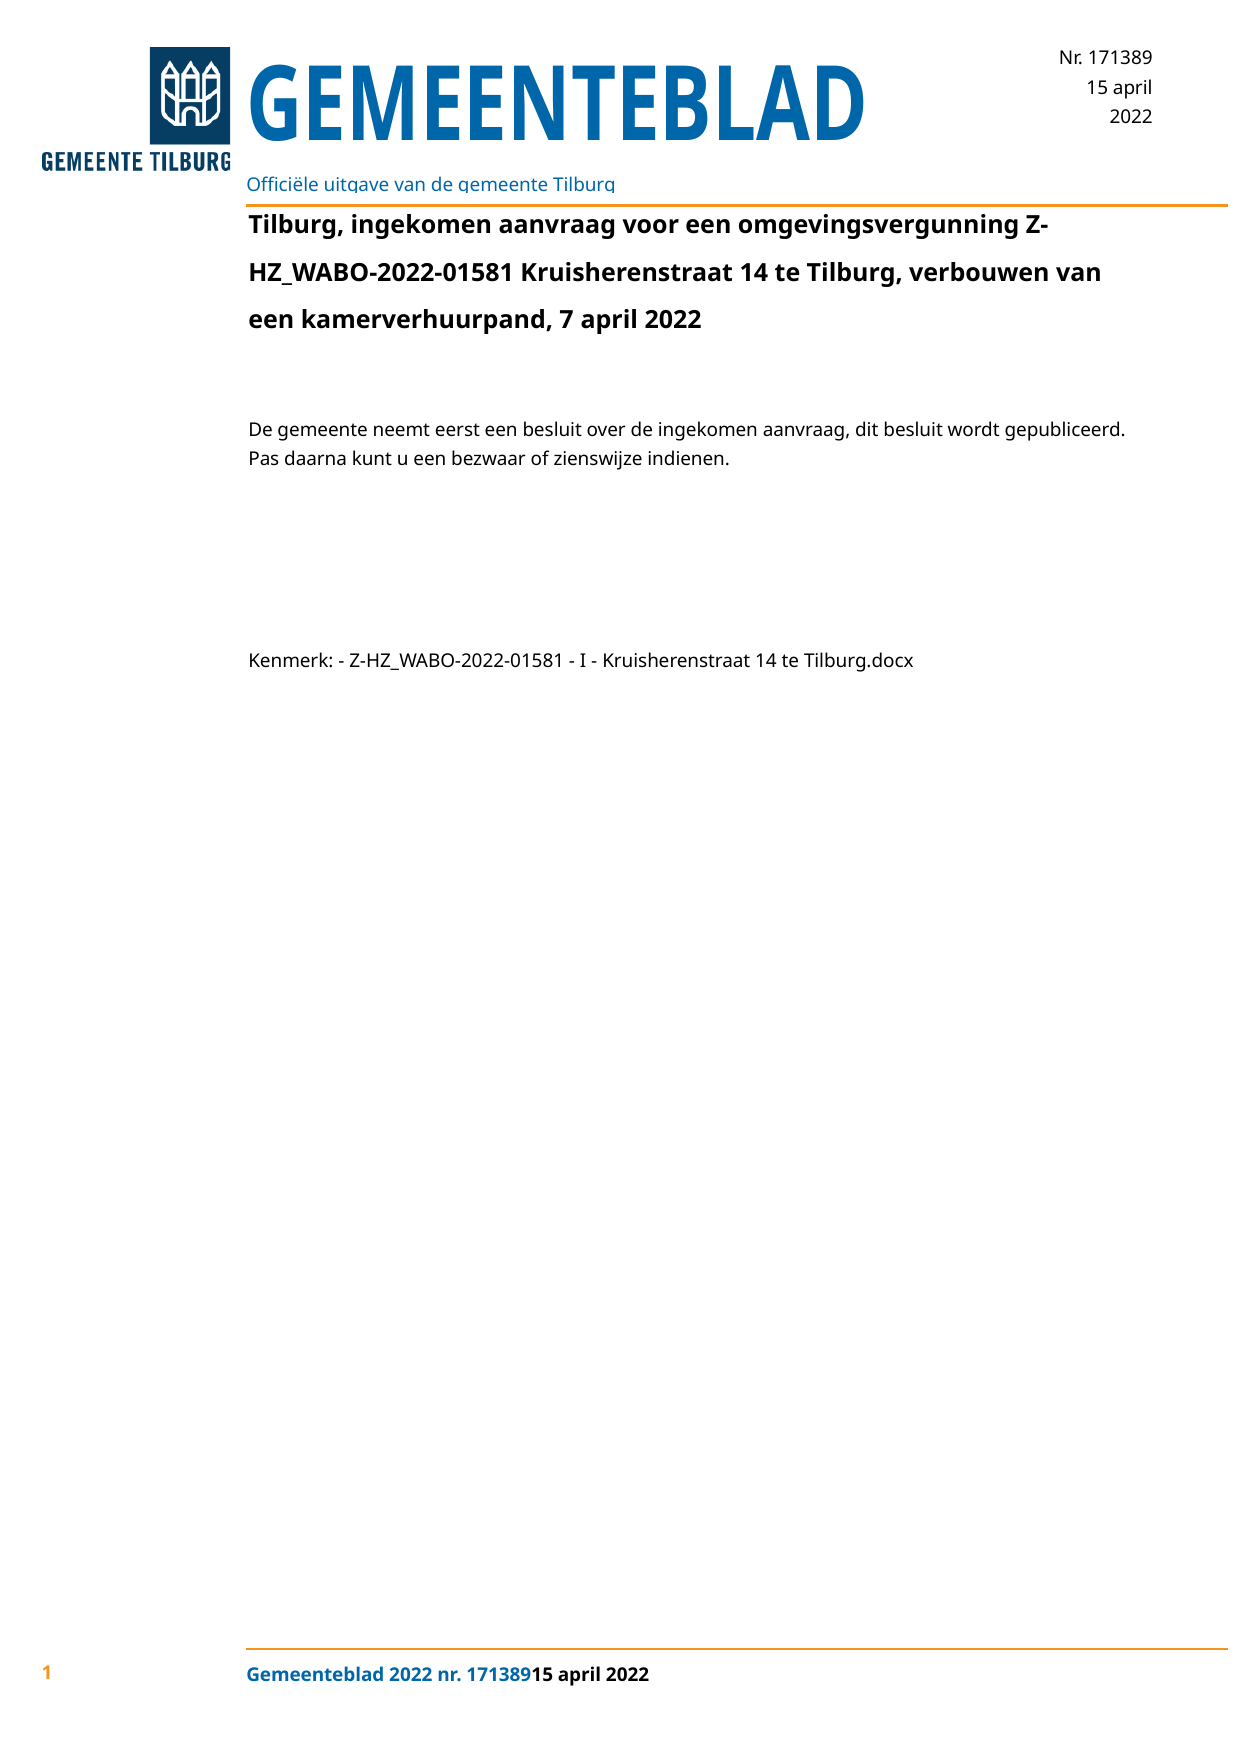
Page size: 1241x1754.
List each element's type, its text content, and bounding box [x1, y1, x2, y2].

text Tilburg, ingekomen aanvraag voor een omgevingsvergunning Z-HZ_WABO-2022-01581 Kruisherenstraat 14 te Tilburg, verbouwen van een kamerverhuurpand, 7 april 2022 [248, 207, 1152, 336]
text De gemeente neemt eerst een besluit over de ingekomen aanvraag, dit besluit wordt gepubliceerd. Pas daarna kunt u een bezwaar of zienswijze indienen. [248, 416, 1152, 471]
text Kenmerk: - Z-HZ_WABO-2022-01581 - I - Kruisherenstraat 14 te Tilburg.docx [248, 647, 1152, 673]
picture [41, 47, 231, 172]
